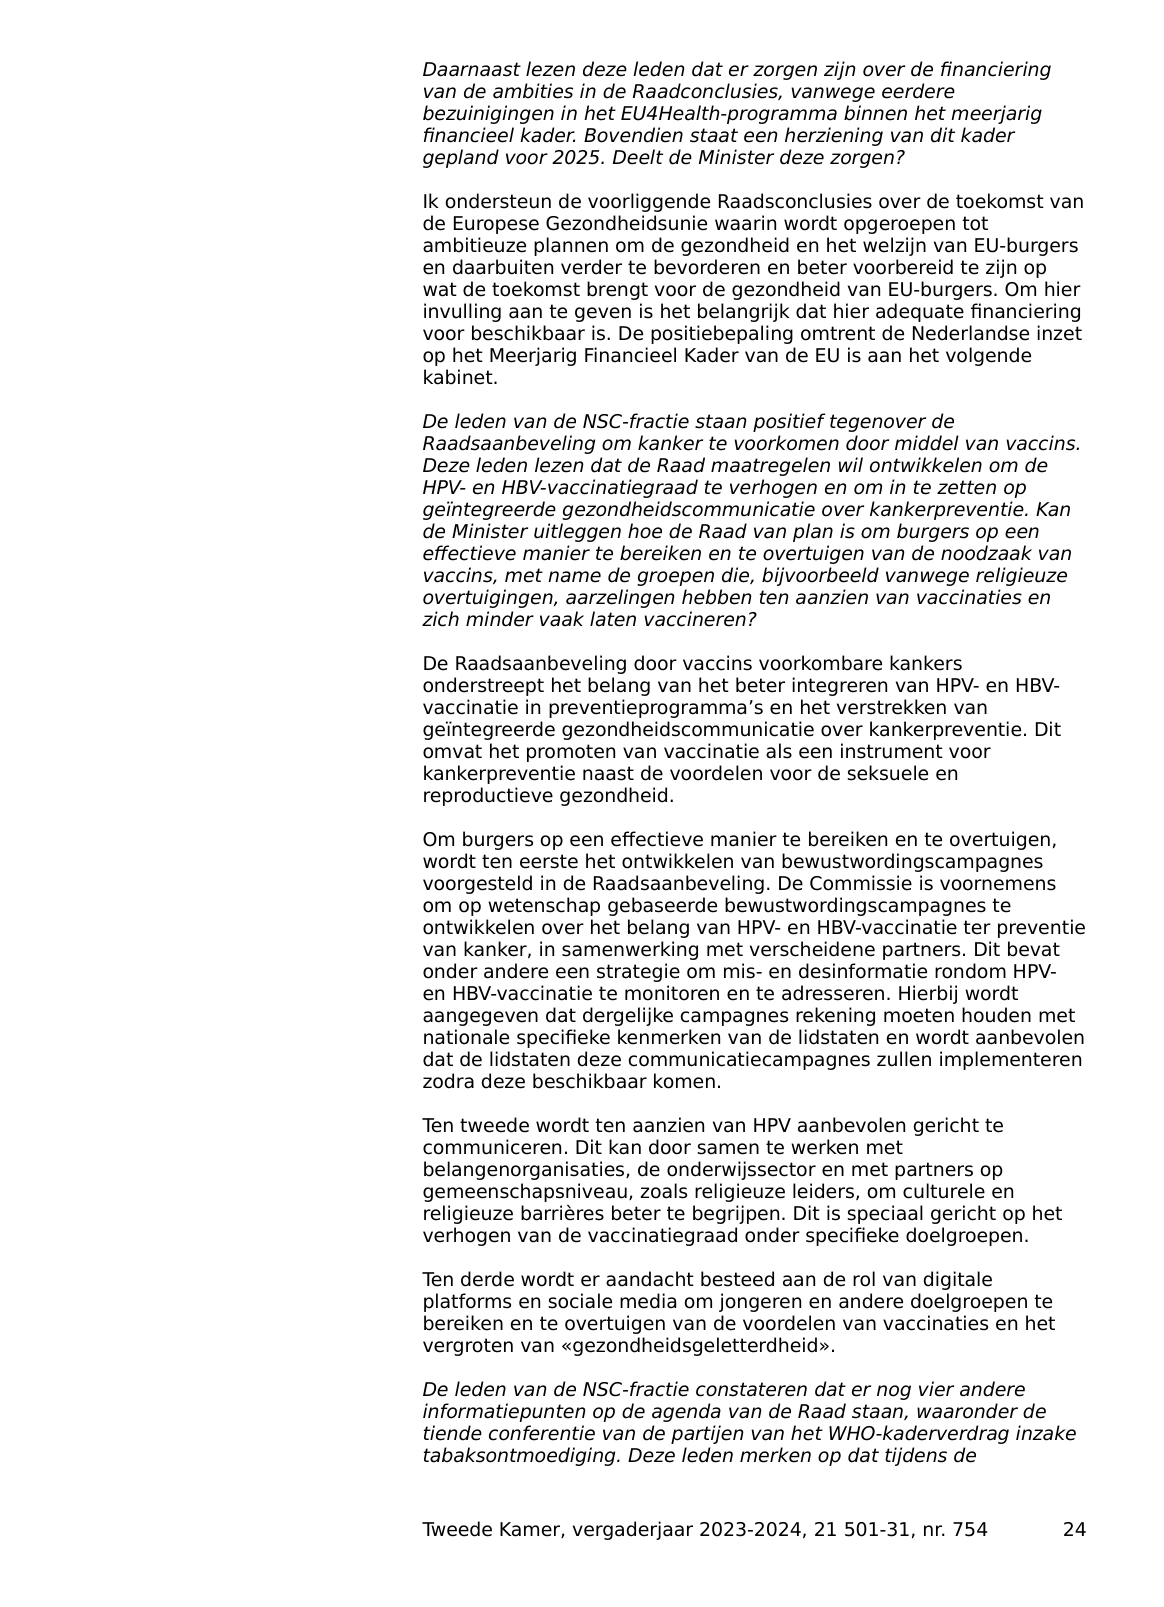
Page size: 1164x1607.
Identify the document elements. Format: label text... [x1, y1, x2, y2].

text Ik ondersteun de voorliggende Raadsconclusies over de toekomst van de Europese Gezondheidsunie waarin wordt opgeroepen tot ambitieuze plannen om de gezondheid en het welzijn van EU-burgers en daarbuiten verder te bevorderen en beter voorbereid te zijn op wat de toekomst brengt voor de gezondheid van EU-burgers. Om hier invulling aan te geven is het belangrijk dat hier adequate financiering voor beschikbaar is. De positiebepaling omtrent de Nederlandse inzet op het Meerjarig Financieel Kader van de EU is aan het volgende kabinet. [422, 191, 1087, 389]
text De leden van de NSC-fractie staan positief tegenover de Raadsaanbeveling om kanker te voorkomen door middel van vaccins. Deze leden lezen dat de Raad maatregelen wil ontwikkelen om de HPV- en HBV-vaccinatiegraad te verhogen en om in te zetten op geïntegreerde gezondheidscommunicatie over kankerpreventie. Kan de Minister uitleggen hoe de Raad van plan is om burgers op een effectieve manier te bereiken en te overtuigen van de noodzaak van vaccins, met name de groepen die, bijvoorbeeld vanwege religieuze overtuigingen, aarzelingen hebben ten aanzien van vaccinaties en zich minder vaak laten vaccineren? [422, 411, 1087, 631]
text Daarnaast lezen deze leden dat er zorgen zijn over de financiering van de ambities in de Raadconclusies, vanwege eerdere bezuinigingen in het EU4Health-programma binnen het meerjarig financieel kader. Bovendien staat een herziening van dit kader gepland voor 2025. Deelt de Minister deze zorgen? [422, 59, 1087, 169]
text De leden van de NSC-fractie constateren dat er nog vier andere informatiepunten op de agenda van de Raad staan, waaronder de tiende conferentie van de partijen van het WHO-kaderverdrag inzake tabaksontmoediging. Deze leden merken op dat tijdens de [422, 1379, 1087, 1467]
text Om burgers op een effectieve manier te bereiken en te overtuigen, wordt ten eerste het ontwikkelen van bewustwordingscampagnes voorgesteld in de Raadsaanbeveling. De Commissie is voornemens om op wetenschap gebaseerde bewustwordingscampagnes te ontwikkelen over het belang van HPV- en HBV-vaccinatie ter preventie van kanker, in samenwerking met verscheidene partners. Dit bevat onder andere een strategie om mis- en desinformatie rondom HPV- en HBV-vaccinatie te monitoren en te adresseren. Hierbij wordt aangegeven dat dergelijke campagnes rekening moeten houden met nationale specifieke kenmerken van de lidstaten en wordt aanbevolen dat de lidstaten deze communicatiecampagnes zullen implementeren zodra deze beschikbaar komen. [422, 829, 1087, 1093]
text Ten tweede wordt ten aanzien van HPV aanbevolen gericht te communiceren. Dit kan door samen te werken met belangenorganisaties, de onderwijssector en met partners op gemeenschapsniveau, zoals religieuze leiders, om culturele en religieuze barrières beter te begrijpen. Dit is speciaal gericht op het verhogen van de vaccinatiegraad onder specifieke doelgroepen. [422, 1115, 1087, 1247]
text Ten derde wordt er aandacht besteed aan de rol van digitale platforms en sociale media om jongeren en andere doelgroepen te bereiken en te overtuigen van de voordelen van vaccinaties en het vergroten van «gezondheidsgeletterdheid». [422, 1269, 1087, 1357]
text De Raadsaanbeveling door vaccins voorkombare kankers onderstreept het belang van het beter integreren van HPV- en HBV-vaccinatie in preventieprogramma’s en het verstrekken van geïntegreerde gezondheidscommunicatie over kankerpreventie. Dit omvat het promoten van vaccinatie als een instrument voor kankerpreventie naast de voordelen voor de seksuele en reproductieve gezondheid. [422, 653, 1087, 807]
